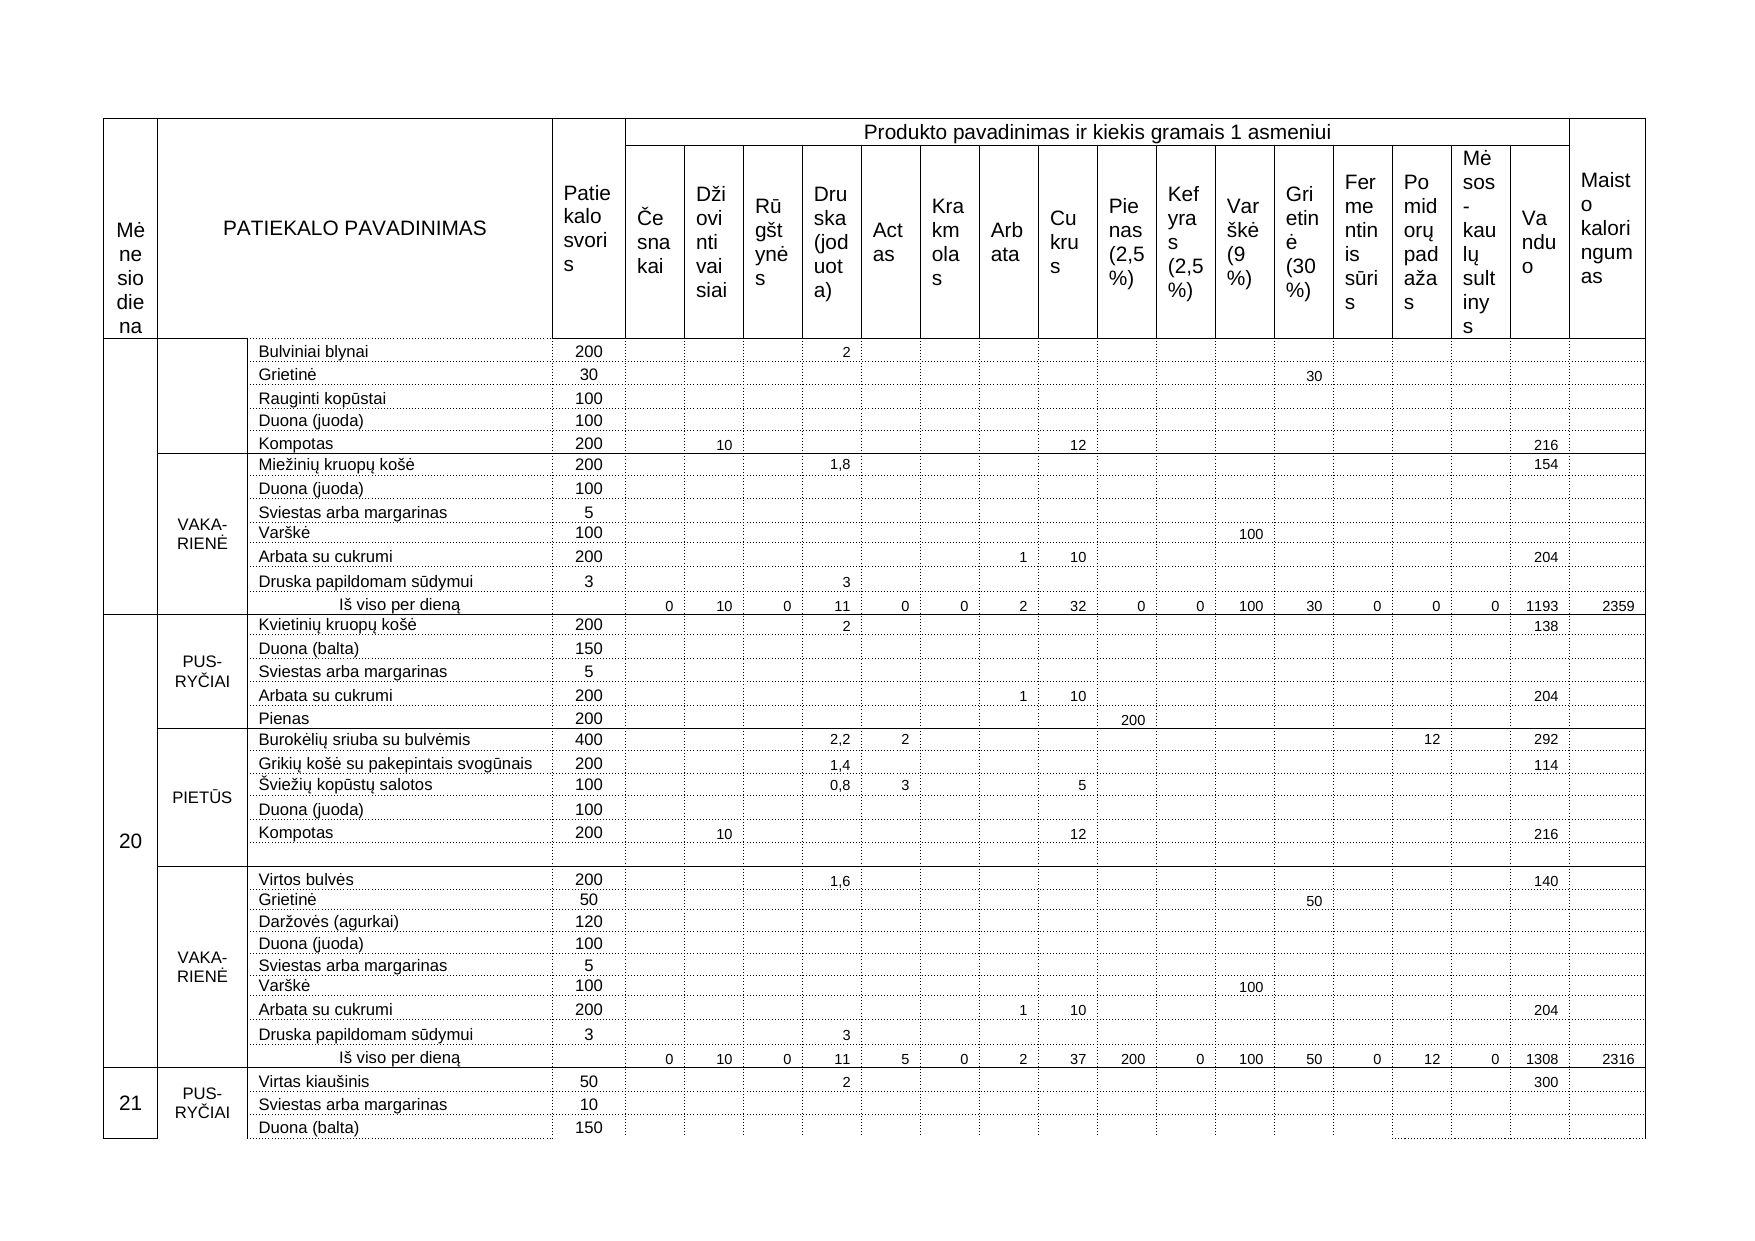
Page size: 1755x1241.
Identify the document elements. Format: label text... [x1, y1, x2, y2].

table_cell Krakmolas [921, 146, 979, 337]
table_header Produkto pavadinimas ir kiekis gramais 1 asmeniui [626, 119, 1569, 145]
table_cell Grietinė (30 %) [1275, 146, 1333, 337]
table_cell Džiovinti vaisiai [685, 146, 743, 337]
table_cell Vanduo [1511, 146, 1569, 337]
table_cell Kefyras (2,5 %) [1157, 146, 1215, 337]
table_cell Česnakai [626, 146, 684, 337]
table_cell Cukrus [1039, 146, 1097, 337]
table_cell Pomidorų padažas [1393, 146, 1451, 337]
table_header Maisto kaloringumas [1570, 119, 1645, 337]
table_cell Fermentinis sūris [1334, 146, 1392, 337]
table_cell Varškė (9 %) [1216, 146, 1274, 337]
table_header Patiekalo svoris [553, 119, 625, 337]
table_cell Rūgštynės [744, 146, 802, 337]
table_cell Mėsos-kaulų sultinys [1452, 146, 1510, 337]
table_header Mėnesio diena [104, 119, 157, 337]
table_header PATIEKALO PAVADINIMAS [158, 119, 552, 337]
table_cell Arbata [980, 146, 1038, 337]
table_cell Actas [862, 146, 920, 337]
table_cell Pienas (2,5 %) [1098, 146, 1156, 337]
table_cell Druska (joduota) [803, 146, 861, 337]
